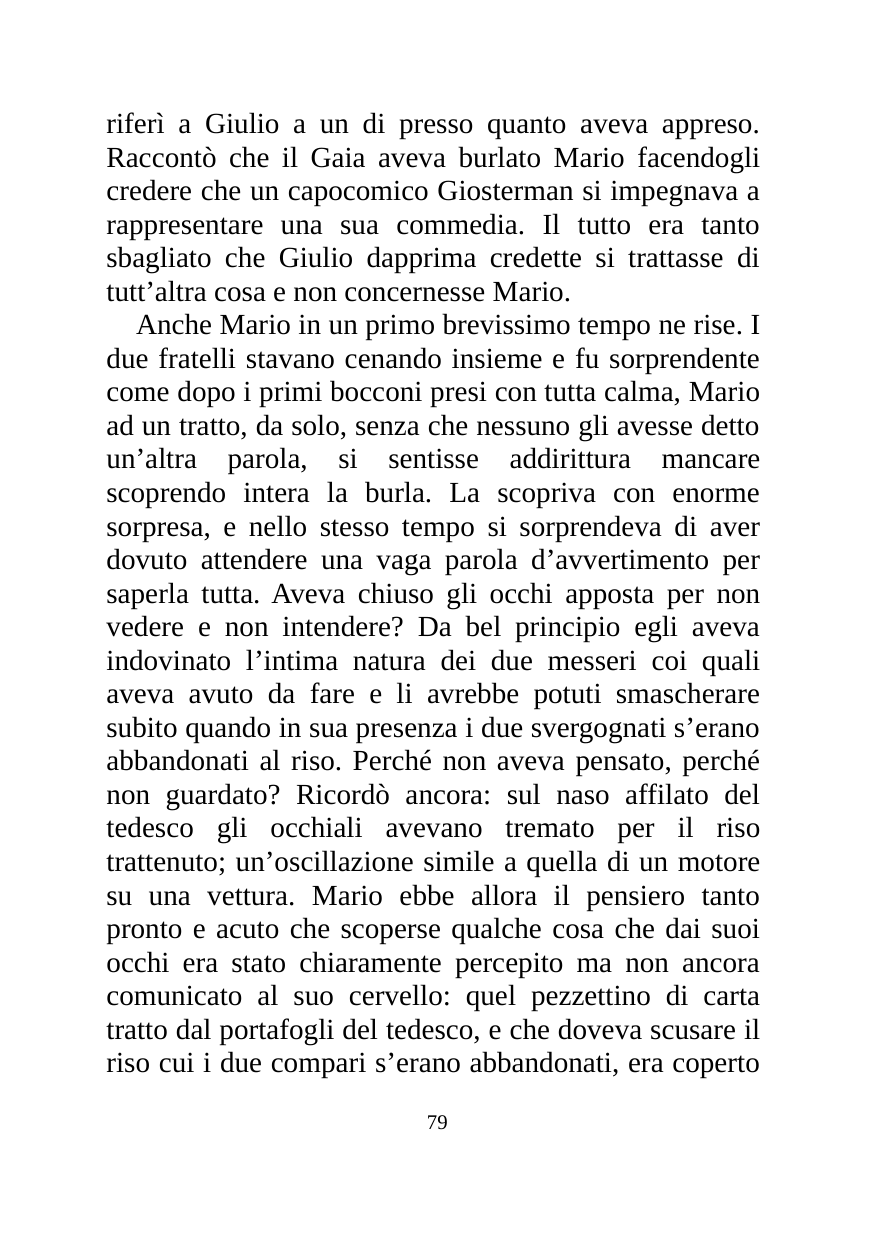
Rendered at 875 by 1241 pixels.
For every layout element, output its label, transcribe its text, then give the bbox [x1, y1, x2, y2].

text riferì a Giulio a un di presso quanto aveva appreso. Raccontò che il Gaia aveva burlato Mario facendogli credere che un capocomico Giosterman si impegnava a rappresentare una sua commedia. Il tutto era tanto sbagliato che Giulio dapprima credette si trattasse di tutt’altra cosa e non concernesse Mario. [106, 106, 761, 307]
text Anche Mario in un primo brevissimo tempo ne rise. I due fratelli stavano cenando insieme e fu sorprendente come dopo i primi bocconi presi con tutta calma, Mario ad un tratto, da solo, senza che nessuno gli avesse detto un’altra parola, si sentisse addirittura mancare scoprendo intera la burla. La scopriva con enorme sorpresa, e nello stesso tempo si sorprendeva di aver dovuto attendere una vaga parola d’avvertimento per saperla tutta. Aveva chiuso gli occhi apposta per non vedere e non intendere? Da bel principio egli aveva indovinato l’intima natura dei due messeri coi quali aveva avuto da fare e li avrebbe potuti smascherare subito quando in sua presenza i due svergognati s’erano abbandonati al riso. Perché non aveva pensato, perché non guardato? Ricordò ancora: sul naso affilato del tedesco gli occhiali avevano tremato per il riso trattenuto; un’oscillazione simile a quella di un motore su una vettura. Mario ebbe allora il pensiero tanto pronto e acuto che scoperse qualche cosa che dai suoi occhi era stato chiaramente percepito ma non ancora comunicato al suo cervello: quel pezzettino di carta tratto dal portafogli del tedesco, e che doveva scusare il riso cui i due compari s’erano abbandonati, era coperto [106, 307, 761, 1079]
